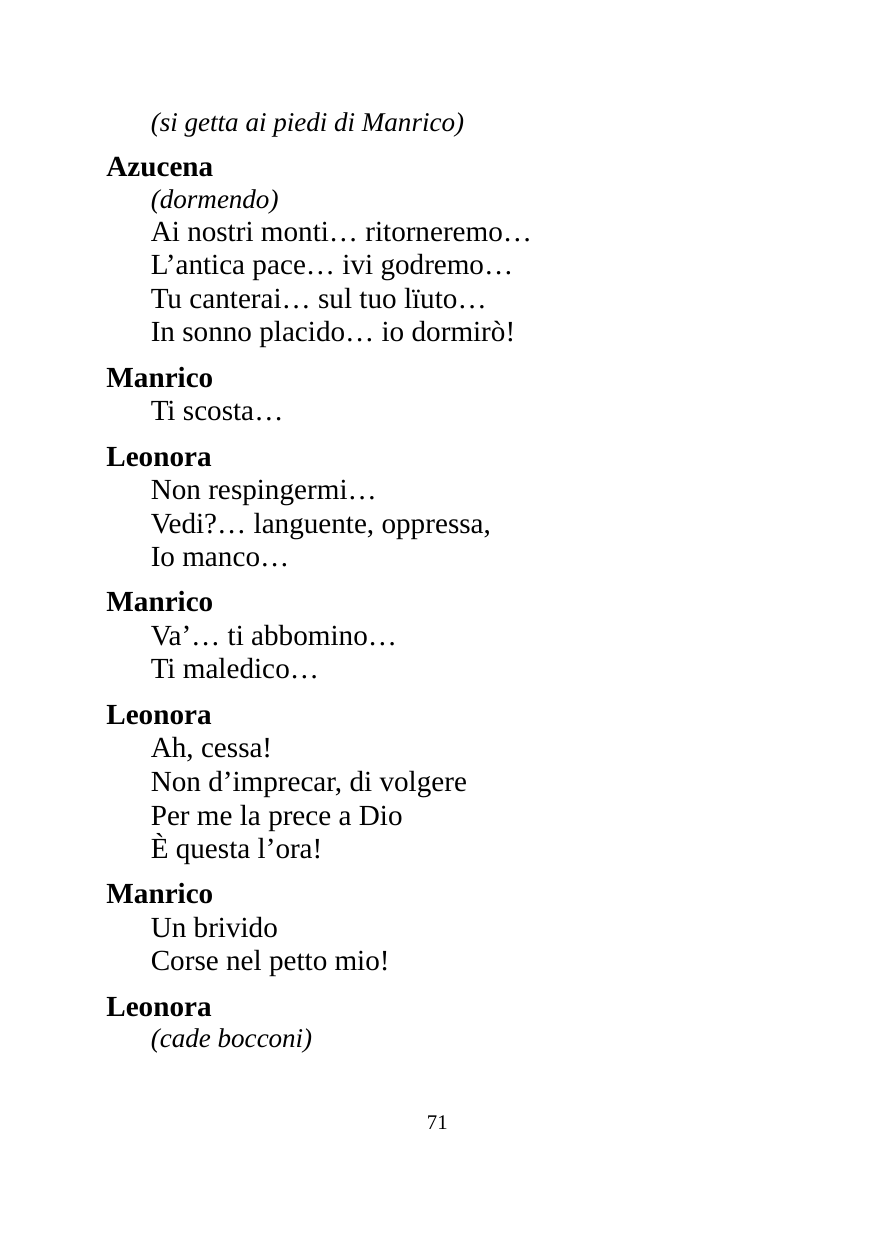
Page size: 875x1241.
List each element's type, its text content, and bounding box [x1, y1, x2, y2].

text Ah, cessa! Non d’imprecar, di volgere Per me la prece a Dio È questa l’ora! [151, 731, 768, 865]
text Un brivido Corse nel petto mio! [151, 910, 768, 977]
text (si getta ai piedi di Manrico) [151, 106, 768, 137]
text Non respingermi… Vedi?… languente, oppressa, Io manco… [151, 472, 768, 573]
text Leonora [106, 989, 768, 1022]
text Leonora [106, 439, 768, 472]
text (cade bocconi) [151, 1022, 768, 1053]
text (dormendo) Ai nostri monti… ritorneremo… L’antica pace… ivi godremo… Tu canterai… sul tuo lïuto… In sonno placido… io dormirò! [151, 183, 768, 348]
text Leonora [106, 697, 768, 731]
text Manrico [106, 360, 768, 393]
text Manrico [106, 876, 768, 910]
text Va’… ti abbomino… Ti maledico… [151, 618, 768, 685]
text Manrico [106, 584, 768, 618]
text Azucena [106, 149, 768, 183]
text Ti scosta… [151, 393, 768, 427]
